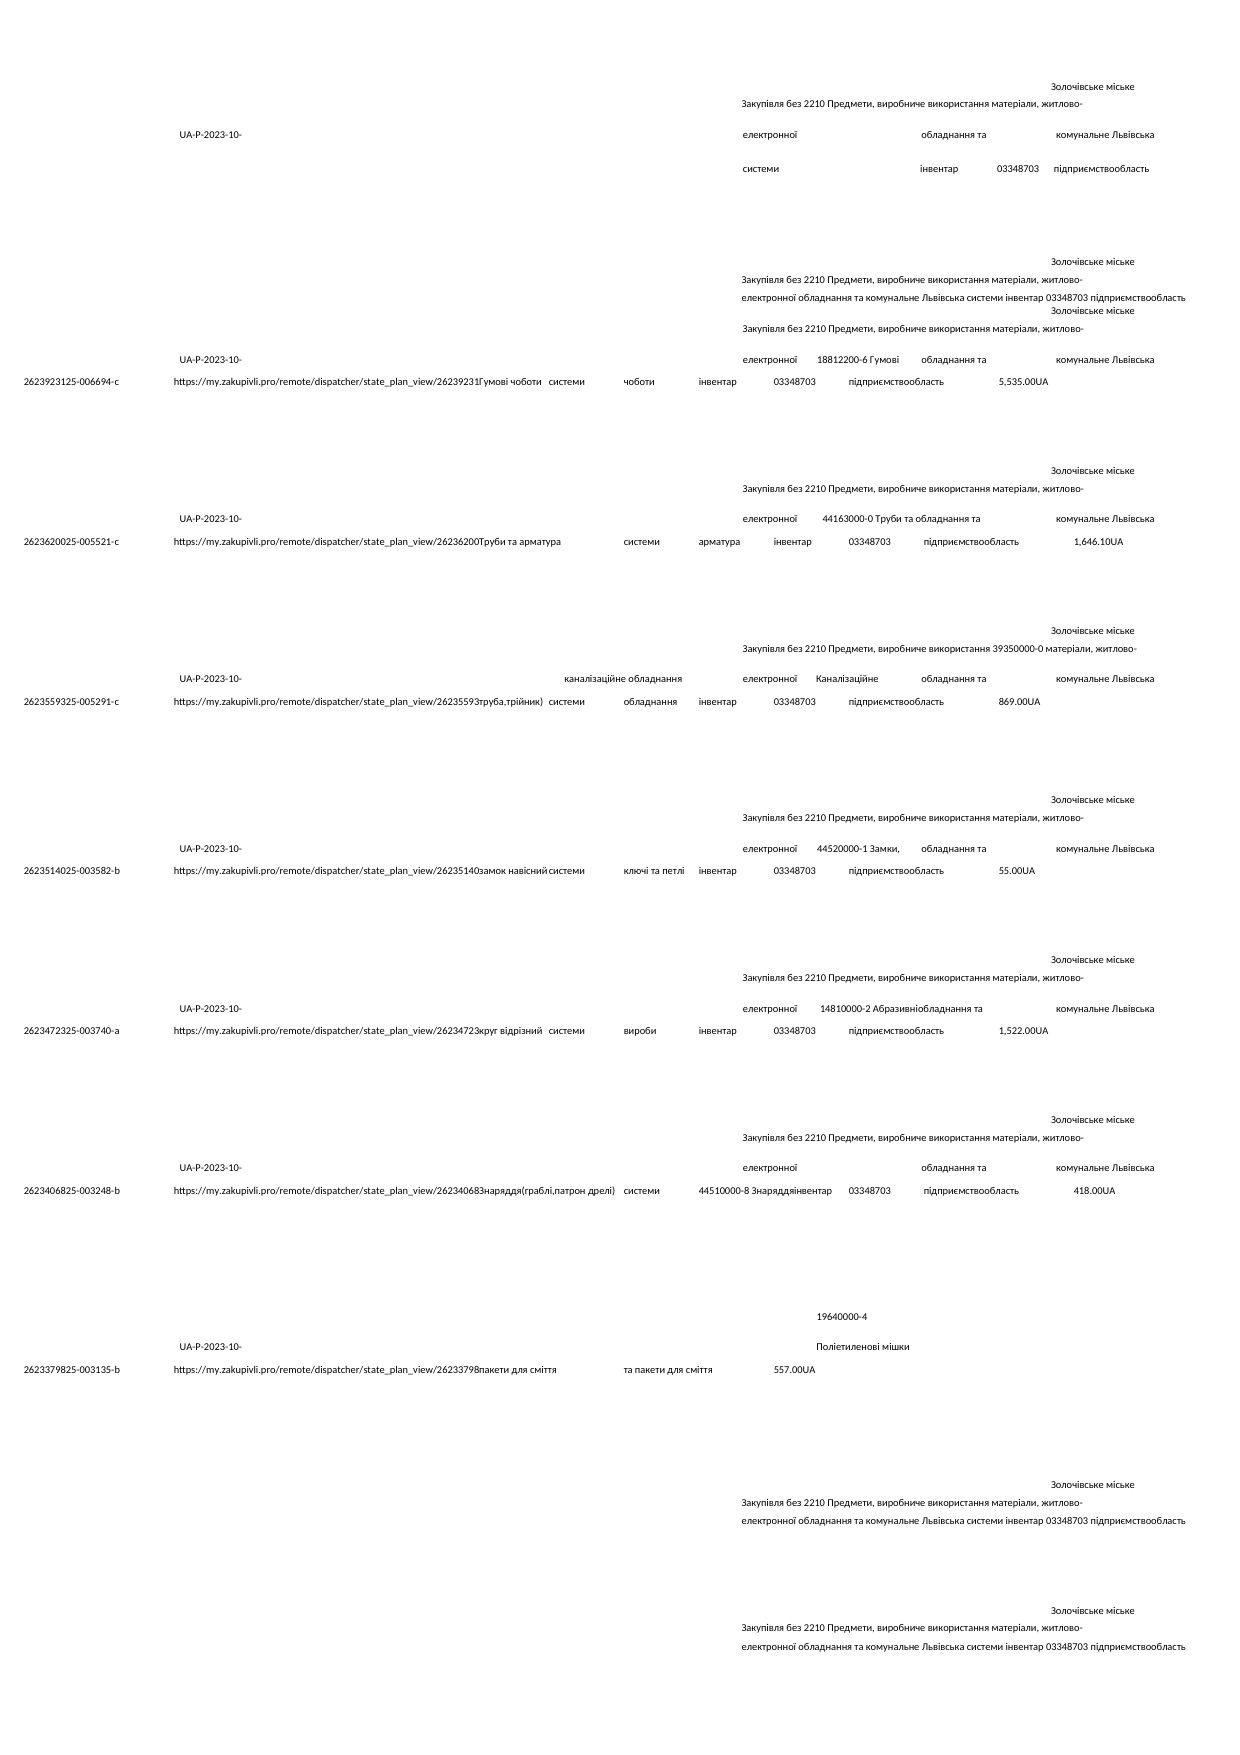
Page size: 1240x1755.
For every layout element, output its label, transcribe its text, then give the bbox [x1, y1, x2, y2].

list 2623620025-005521-c https://my.zakupivli.pro/remote/dispatcher/state_plan_view/26236200Труби та арматура системи арматура інвентар 03348703 підприємствообласть 1,646.10UA [0, 535, 1239, 548]
text Золочівське міське [1051, 793, 1137, 806]
text Золочівське міське [1051, 304, 1137, 317]
text Золочівське міське [1051, 624, 1137, 637]
text 19640000-4 [555, 1311, 1128, 1323]
text UA-P-2023-10- електронної 44163000-0 Труби та обладнання та комунальне Львівська [23, 501, 1239, 529]
list 2623559325-005291-c https://my.zakupivli.pro/remote/dispatcher/state_plan_view/26235593труба,трійник) системи обладнання інвентар 03348703 підприємствообласть 869.00UA [0, 695, 1239, 708]
text UA-P-2023-10- електронної обладнання та комунальне Львівська [23, 1149, 1239, 1178]
list 2623472325-003740-a https://my.zakupivli.pro/remote/dispatcher/state_plan_view/26234723круг відрізний системи вироби інвентар 03348703 підприємствообласть 1,522.00UA [0, 1024, 1239, 1037]
text Закупівля без 2210 Предмети, виробниче використання матеріали, житлово- [742, 322, 1166, 335]
list 2623379825-003135-b https://my.zakupivli.pro/remote/dispatcher/state_plan_view/26233798пакети для сміття та пакети для сміття 557.00UA [0, 1363, 1239, 1376]
text UA-P-2023-10- електронної 18812200-6 Гумові обладнання та комунальне Львівська [23, 341, 1239, 369]
text Закупівля без 2210 Предмети, виробниче використання 39350000-0 матеріали, житлово- [742, 642, 1166, 655]
text UA-P-2023-10- Поліетиленові мішки [23, 1328, 1239, 1356]
text Закупівля без 2210 Предмети, виробниче використання матеріали, житлово- [742, 811, 1166, 824]
list 2623406825-003248-b https://my.zakupivli.pro/remote/dispatcher/state_plan_view/26234068Знаряддя(граблі,патрон дрелі) системи 44510000-8 Знаряддяінвентар 03348703 підприємствообласть 418.00UA [0, 1184, 1239, 1197]
list 2623514025-003582-b https://my.zakupivli.pro/remote/dispatcher/state_plan_view/26235140замок навісний системи ключі та петлі інвентар 03348703 підприємствообласть 55.00UA [0, 864, 1239, 877]
text UA-P-2023-10- електронної 44520000-1 Замки, обладнання та комунальне Львівська [23, 830, 1239, 858]
text Золочівське міське [1051, 1113, 1137, 1126]
text Закупівля без 2210 Предмети, виробниче використання матеріали, житлово- [742, 482, 1166, 495]
text UA-P-2023-10- електронної 14810000-2 Абразивніобладнання та комунальне Львівська [23, 990, 1239, 1018]
text UA-P-2023-10- каналізаційне обладнання електронної Каналізаційне обладнання та комунальне Львівська [23, 661, 1239, 688]
list 2623923125-006694-c https://my.zakupivli.pro/remote/dispatcher/state_plan_view/26239231Гумові чоботи системи чоботи інвентар 03348703 підприємствообласть 5,535.00UA [0, 375, 1239, 388]
text Закупівля без 2210 Предмети, виробниче використання матеріали, житлово- [742, 1131, 1166, 1144]
text Закупівля без 2210 Предмети, виробниче використання матеріали, житлово- [742, 971, 1166, 984]
text Золочівське міське [1051, 953, 1137, 966]
text Золочівське міське [1051, 464, 1137, 477]
